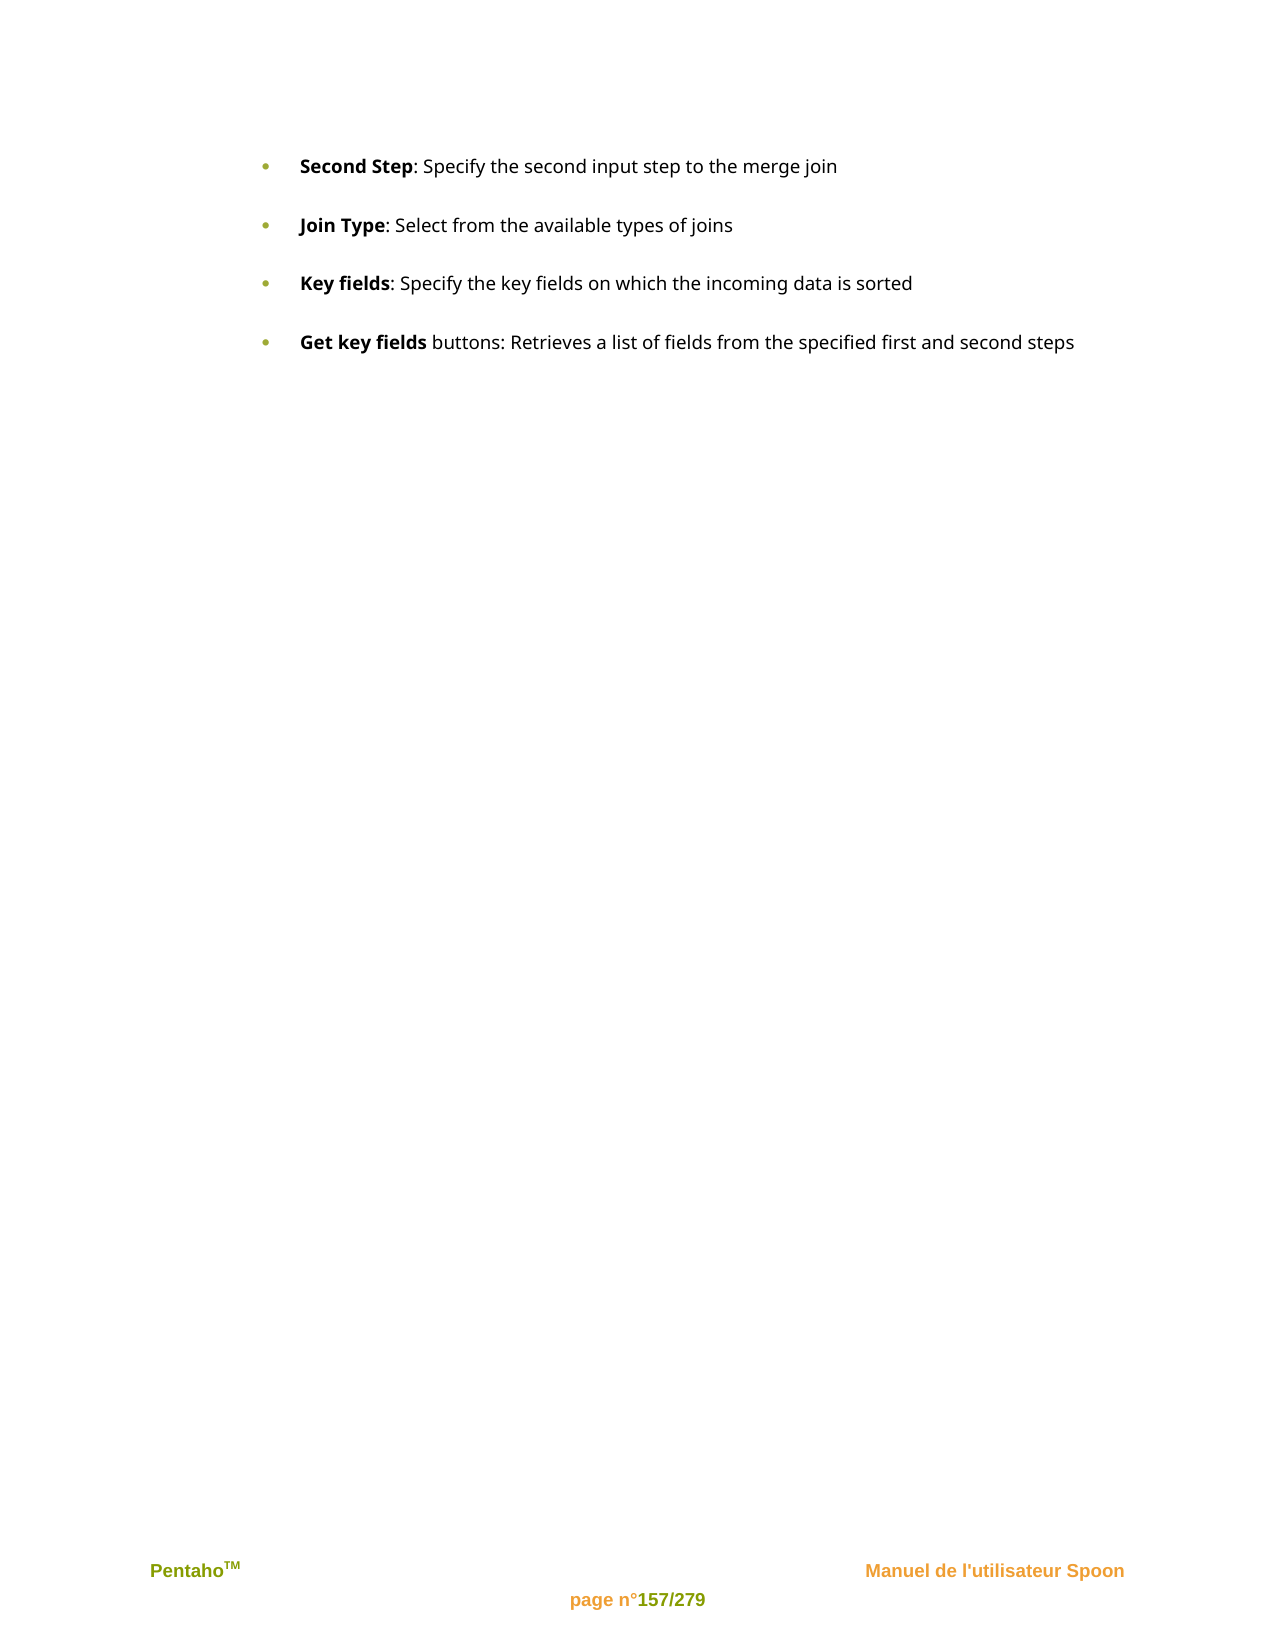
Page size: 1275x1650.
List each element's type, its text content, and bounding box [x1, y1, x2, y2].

list Key fields: Specify the key fields on which the incoming data is sorted [262, 267, 1125, 296]
list Second Step: Specify the second input step to the merge join [262, 150, 1125, 179]
list Get key fields buttons: Retrieves a list of fields from the specified first and second steps [262, 326, 1125, 355]
list Join Type: Select from the available types of joins [262, 209, 1125, 238]
